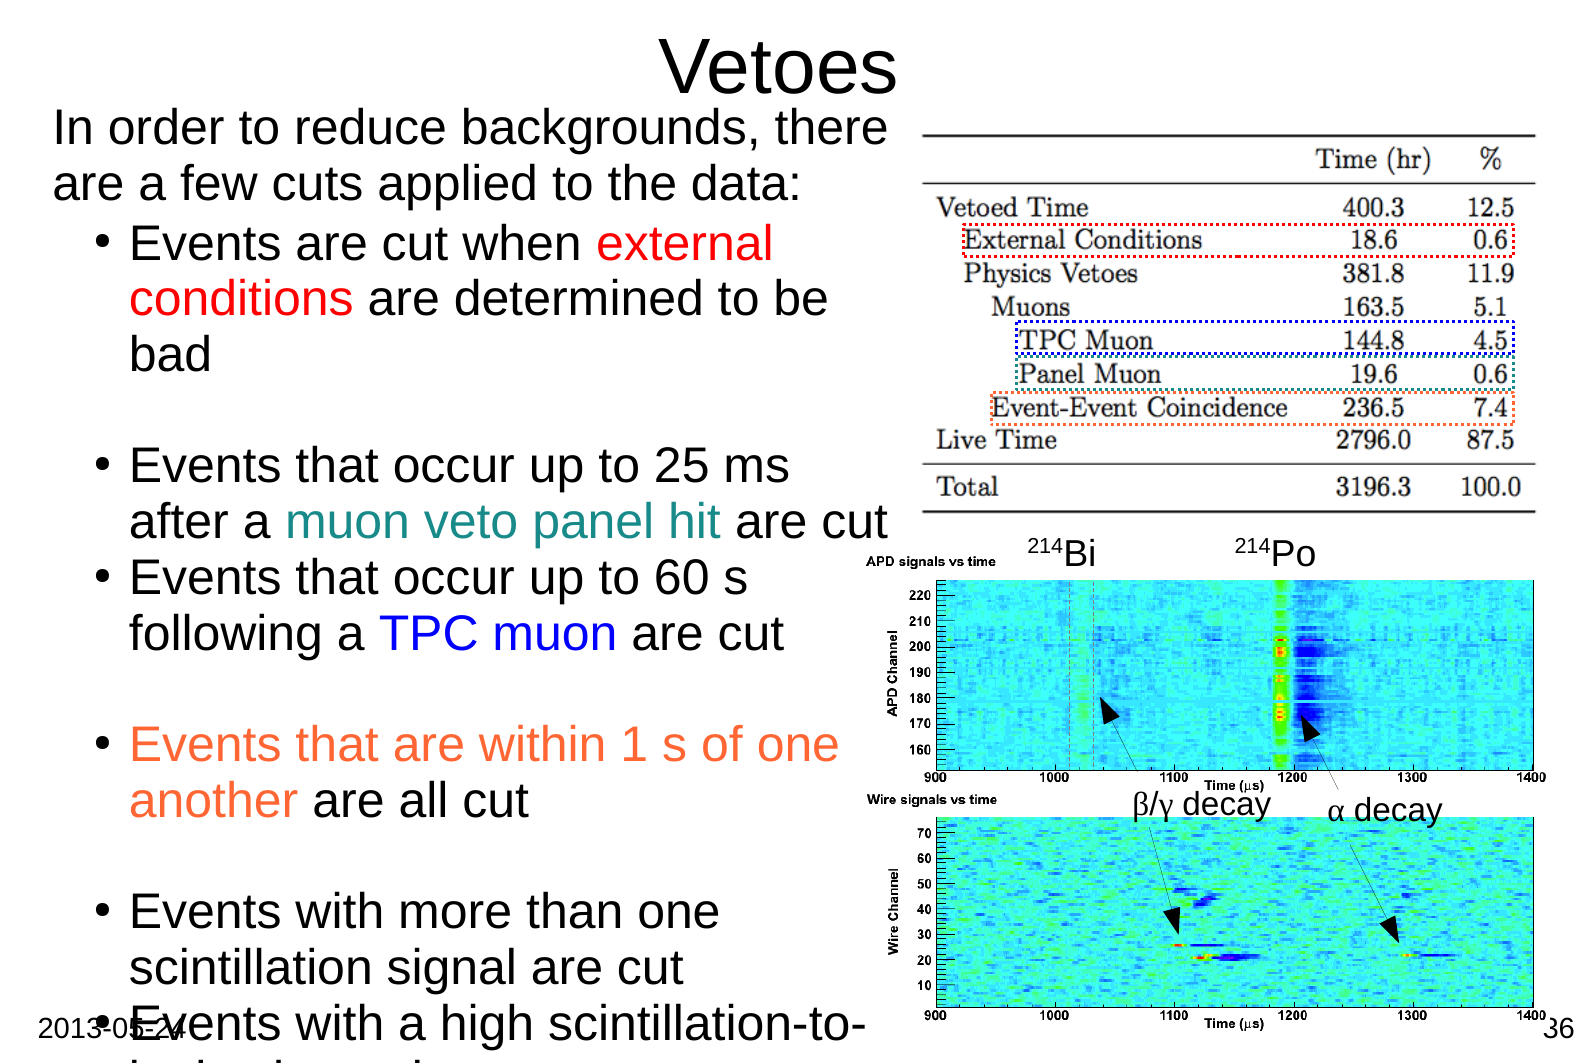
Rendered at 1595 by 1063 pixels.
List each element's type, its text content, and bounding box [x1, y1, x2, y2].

text_box 214Po [1219, 525, 1370, 584]
text_box Events are cut when external conditions are determined to be bad Events that occur up to 25 ms after a muon veto panel hit are cut Events that occur up to 60 s following a TPC muon are cut Events that are within 1 s of one another are all cut Events with more than one scintillation signal are cut Events with a high scintillation-to-ionization ratio are cut [78, 207, 904, 1063]
text_box β/γ decay [1117, 777, 1319, 839]
picture [904, 553, 1550, 1033]
text_box In order to reduce backgrounds, there are a few cuts applied to the data: [37, 92, 920, 208]
text_box 214Bi [1012, 525, 1163, 584]
text_box α decay [1312, 783, 1463, 845]
picture [918, 132, 1538, 516]
title Vetoes [79, 19, 1501, 113]
